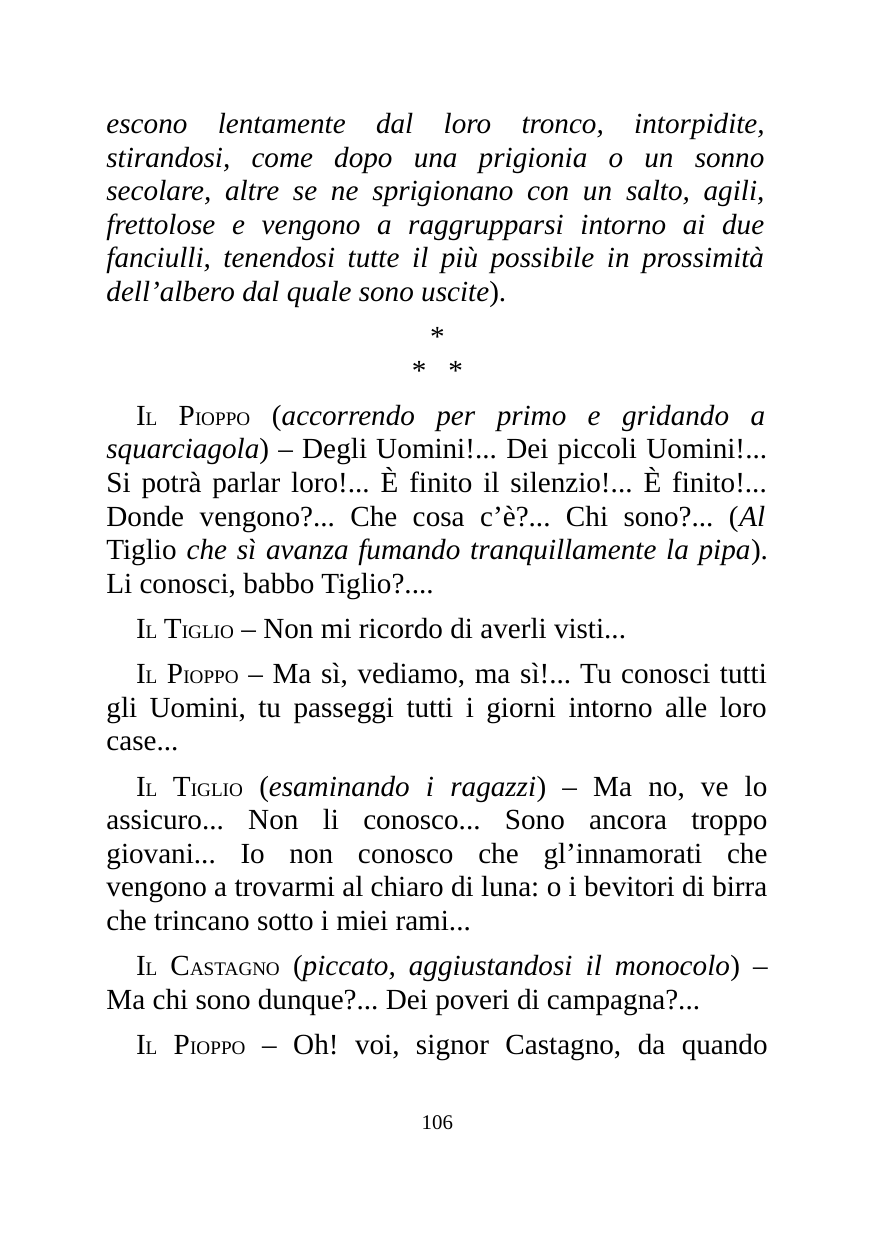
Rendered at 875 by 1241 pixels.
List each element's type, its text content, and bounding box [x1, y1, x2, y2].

text Il Tiglio – Non mi ricordo di averli visti... [106, 611, 768, 645]
text escono lentamente dal loro tronco, intorpidite, stirandosi, come dopo una prigionia o un sonno secolare, altre se ne sprigionano con un salto, agili, frettolose e vengono a raggrupparsi intorno ai due fanciulli, tenendosi tutte il più possibile in prossimità dell’albero dal quale sono uscite). [106, 106, 768, 307]
text Il Castagno (piccato, aggiustandosi il monocolo) – Ma chi sono dunque?... Dei poveri di campagna?... [106, 948, 768, 1015]
text Il Tiglio (esaminando i ragazzi) – Ma no, ve lo assicuro... Non li conosco... Sono ancora troppo giovani... Io non conosco che gl’innamorati che vengono a trovarmi al chiaro di luna: o i bevitori di birra che trincano sotto i miei rami... [106, 769, 768, 937]
text Il Pioppo – Oh! voi, signor Castagno, da quando [106, 1027, 768, 1061]
text Il Pioppo – Ma sì, vediamo, ma sì!... Tu conosci tutti gli Uomini, tu passeggi tutti i giorni intorno alle loro case... [106, 656, 768, 757]
text Il Pioppo (accorrendo per primo e gridando a squarciagola) – Degli Uomini!... Dei piccoli Uomini!... Si potrà parlar loro!... È finito il silenzio!... È finito!... Donde vengono?... Che cosa c’è?... Chi sono?... (Al Tiglio che sì avanza fumando tranquillamente la pipa). Li conosci, babbo Tiglio?.... [106, 398, 768, 599]
text * * * [106, 319, 768, 386]
